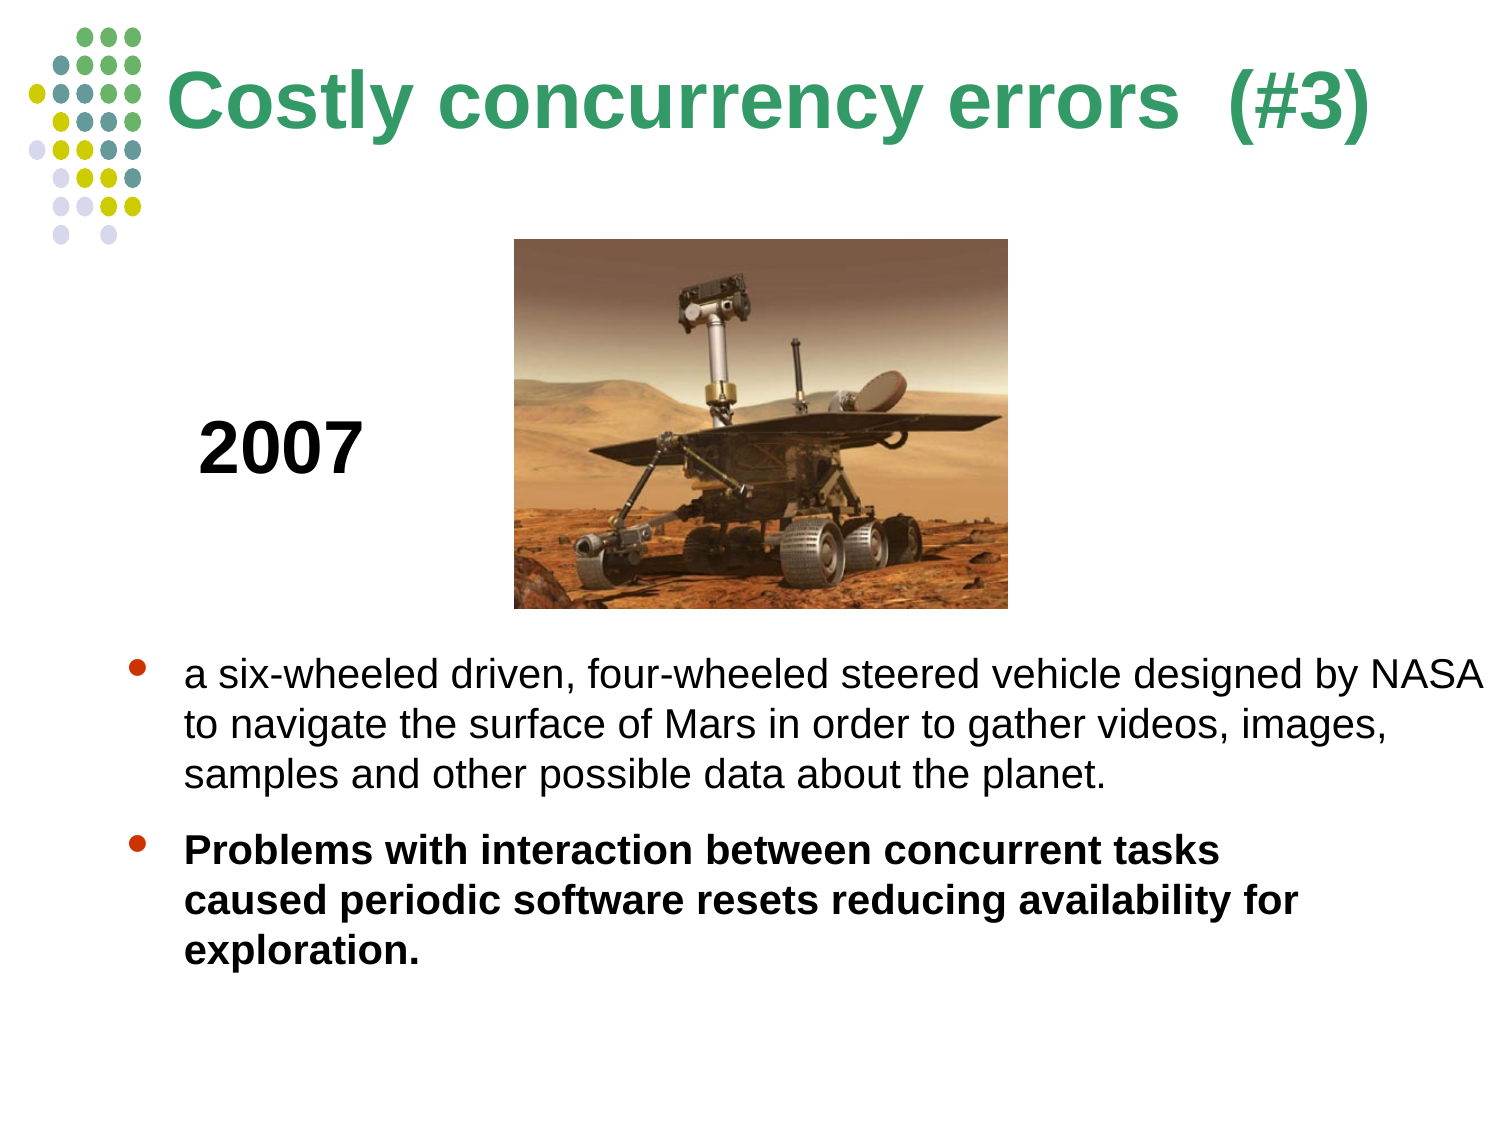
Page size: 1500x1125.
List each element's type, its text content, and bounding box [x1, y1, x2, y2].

picture [514, 239, 1008, 609]
text_box 2007 [183, 390, 510, 497]
list a six-wheeled driven, four-wheeled steered vehicle designed by NASA to navigate the surface of Mars in order to gather videos, images, samples and other possible data about the planet. Problems with interaction between concurrent tasks caused periodic software resets reducing availability for exploration. [75, 638, 1500, 1090]
title Costly concurrency errors (#3) [151, 40, 1390, 176]
